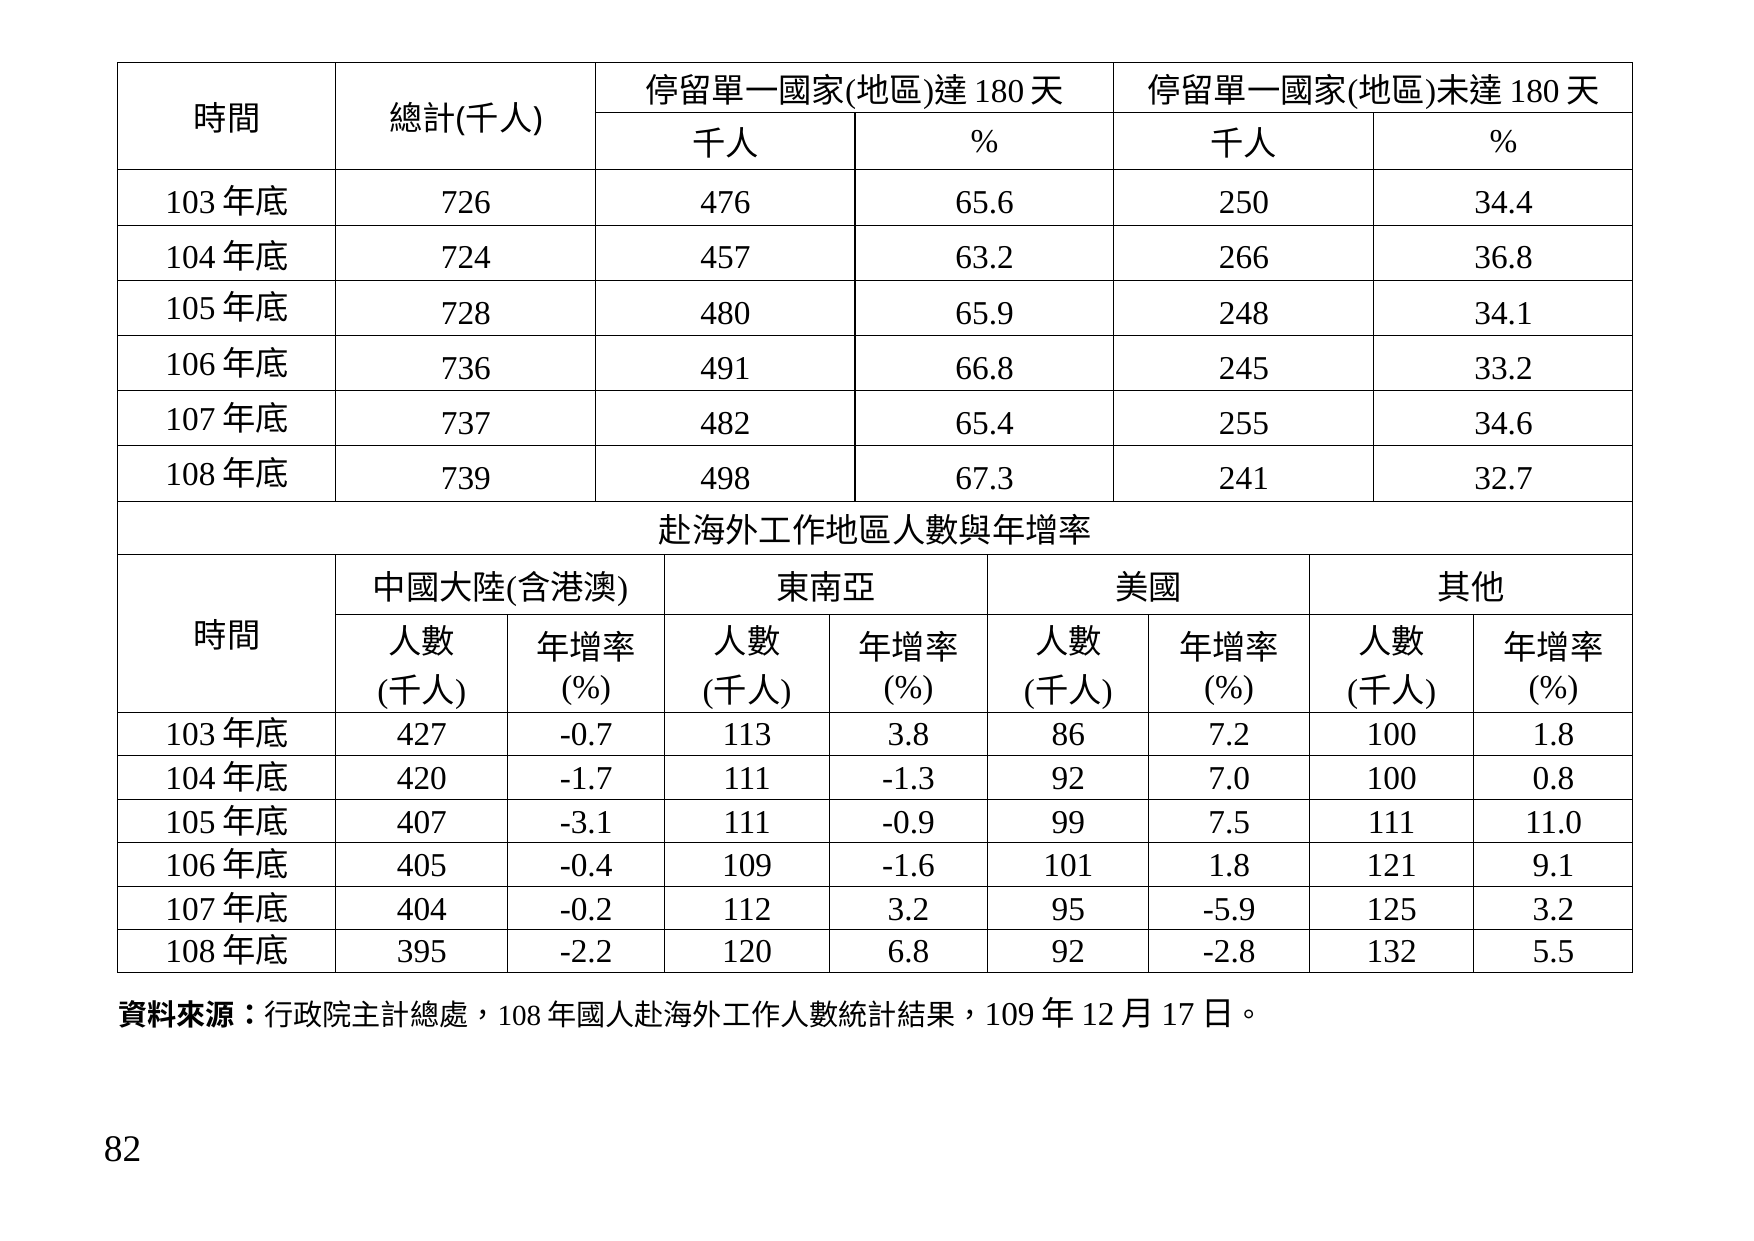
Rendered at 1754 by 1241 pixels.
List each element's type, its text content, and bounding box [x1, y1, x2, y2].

table_cell 101 [988, 843, 1148, 886]
table_header 停留單一國家(地區)達180天 [596, 63, 1113, 112]
table_header 總計(千人) [336, 63, 595, 169]
table_cell 千人 [596, 113, 854, 169]
table_cell 34.1 [1374, 281, 1632, 335]
table_cell 724 [336, 226, 595, 280]
table_cell 121 [1310, 843, 1473, 886]
table_cell 0.8 [1474, 756, 1632, 799]
table_cell 491 [596, 336, 854, 390]
subtitle 資料來源：行政院主計總處，108年國人赴海外工作人數統計結果，109年12月17日。 [103, 973, 1639, 1048]
table_cell 人數 (千人) [336, 615, 507, 712]
table_cell 245 [1114, 336, 1373, 390]
table_cell 其他 [1310, 555, 1632, 614]
table_cell 65.9 [856, 281, 1113, 335]
table_cell 726 [336, 170, 595, 224]
table_cell 111 [1310, 800, 1473, 842]
table_cell -2.8 [1149, 930, 1309, 972]
table_cell 3.2 [830, 887, 987, 929]
table_cell 9.1 [1474, 843, 1632, 886]
table_cell 266 [1114, 226, 1373, 280]
table_cell 34.4 [1374, 170, 1632, 224]
table_cell 405 [336, 843, 507, 886]
table_cell -1.6 [830, 843, 987, 886]
table_cell 111 [665, 800, 829, 842]
table_cell 65.4 [856, 391, 1113, 445]
table_cell 3.2 [1474, 887, 1632, 929]
table_cell 241 [1114, 446, 1373, 501]
table_cell 時間 [118, 555, 335, 712]
table_cell 34.6 [1374, 391, 1632, 445]
table_cell 7.0 [1149, 756, 1309, 799]
table_cell 109 [665, 843, 829, 886]
table_cell 476 [596, 170, 854, 224]
table_cell -0.4 [508, 843, 664, 886]
table_cell 457 [596, 226, 854, 280]
table_cell 100 [1310, 713, 1473, 755]
table_cell 7.2 [1149, 713, 1309, 755]
table_cell 125 [1310, 887, 1473, 929]
table_cell 赴海外工作地區人數與年增率 [118, 502, 1632, 554]
table_cell % [1374, 113, 1632, 169]
table_header 時間 [118, 63, 335, 169]
table_cell 105年底 [118, 281, 335, 335]
table_cell 人數 (千人) [1310, 615, 1473, 712]
table_cell 395 [336, 930, 507, 972]
table_cell -0.7 [508, 713, 664, 755]
table_cell 66.8 [856, 336, 1113, 390]
table_cell 106年底 [118, 336, 335, 390]
table_cell % [856, 113, 1113, 169]
table_cell 108年底 [118, 446, 335, 501]
table_cell 1.8 [1149, 843, 1309, 886]
table_cell 120 [665, 930, 829, 972]
table_cell 3.8 [830, 713, 987, 755]
table_cell 100 [1310, 756, 1473, 799]
table_cell 92 [988, 930, 1148, 972]
table_cell 728 [336, 281, 595, 335]
table_cell 105年底 [118, 800, 335, 842]
table_cell -5.9 [1149, 887, 1309, 929]
table_cell 6.8 [830, 930, 987, 972]
table_cell 736 [336, 336, 595, 390]
table_cell 32.7 [1374, 446, 1632, 501]
table_cell 103年底 [118, 713, 335, 755]
table_cell 113 [665, 713, 829, 755]
table_cell 中國大陸(含港澳) [336, 555, 664, 614]
table_cell 107年底 [118, 887, 335, 929]
table_cell 427 [336, 713, 507, 755]
table_cell 104年底 [118, 226, 335, 280]
table_cell 人數 (千人) [988, 615, 1148, 712]
table_cell -0.2 [508, 887, 664, 929]
table_cell 86 [988, 713, 1148, 755]
table_cell 5.5 [1474, 930, 1632, 972]
table_cell 107年底 [118, 391, 335, 445]
table_cell 111 [665, 756, 829, 799]
table_cell 11.0 [1474, 800, 1632, 842]
table_cell 美國 [988, 555, 1309, 614]
table_cell 498 [596, 446, 854, 501]
table_cell 132 [1310, 930, 1473, 972]
table_cell 36.8 [1374, 226, 1632, 280]
table_cell -1.7 [508, 756, 664, 799]
table_cell 33.2 [1374, 336, 1632, 390]
table_cell -1.3 [830, 756, 987, 799]
table_cell 737 [336, 391, 595, 445]
table_cell -2.2 [508, 930, 664, 972]
table_cell 248 [1114, 281, 1373, 335]
table_cell 1.8 [1474, 713, 1632, 755]
table_cell 63.2 [856, 226, 1113, 280]
table_cell 65.6 [856, 170, 1113, 224]
table_cell 年增率(%) [508, 615, 664, 712]
table_cell 420 [336, 756, 507, 799]
table_cell 99 [988, 800, 1148, 842]
table_cell 103年底 [118, 170, 335, 224]
table_cell 255 [1114, 391, 1373, 445]
table_cell 104年底 [118, 756, 335, 799]
table_cell -3.1 [508, 800, 664, 842]
table_cell 482 [596, 391, 854, 445]
table_cell 112 [665, 887, 829, 929]
table_cell 404 [336, 887, 507, 929]
table_cell 7.5 [1149, 800, 1309, 842]
table_cell 108年底 [118, 930, 335, 972]
table_cell 年增率(%) [1474, 615, 1632, 712]
table_cell 250 [1114, 170, 1373, 224]
table_cell 92 [988, 756, 1148, 799]
table_cell 千人 [1114, 113, 1373, 169]
table_cell 480 [596, 281, 854, 335]
table_cell 106年底 [118, 843, 335, 886]
table_cell 年增率(%) [1149, 615, 1309, 712]
table_cell 67.3 [856, 446, 1113, 501]
table_header 停留單一國家(地區)未達180天 [1114, 63, 1632, 112]
table_cell 年增率(%) [830, 615, 987, 712]
table_cell 東南亞 [665, 555, 987, 614]
table_cell 407 [336, 800, 507, 842]
table_cell 人數 (千人) [665, 615, 829, 712]
table_cell 95 [988, 887, 1148, 929]
table_cell 739 [336, 446, 595, 501]
table_cell -0.9 [830, 800, 987, 842]
